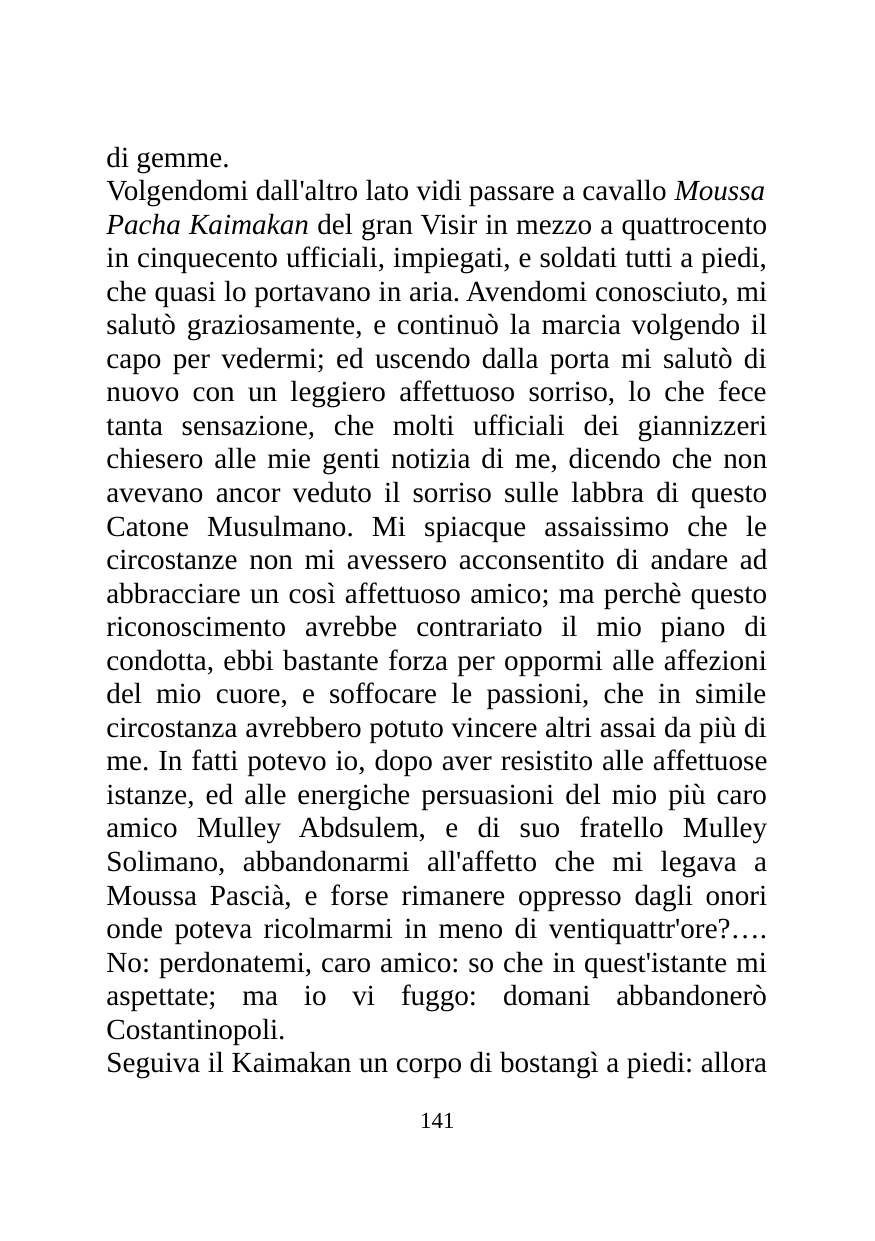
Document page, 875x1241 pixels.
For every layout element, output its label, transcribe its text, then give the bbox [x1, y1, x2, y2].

text Volgendomi dall'altro lato vidi passare a cavallo Moussa Pacha Kaimakan del gran Visir in mezzo a quattrocento in cinquecento ufficiali, impiegati, e soldati tutti a piedi, che quasi lo portavano in aria. Avendomi conosciuto, mi salutò graziosamente, e continuò la marcia volgendo il capo per vedermi; ed uscendo dalla porta mi salutò di nuovo con un leggiero affettuoso sorriso, lo che fece tanta sensazione, che molti ufficiali dei giannizzeri chiesero alle mie genti notizia di me, dicendo che non avevano ancor veduto il sorriso sulle labbra di questo Catone Musulmano. Mi spiacque assaissimo che le circostanze non mi avessero acconsentito di andare ad abbracciare un così affettuoso amico; ma perchè questo riconoscimento avrebbe contrariato il mio piano di condotta, ebbi bastante forza per oppormi alle affezioni del mio cuore, e soffocare le passioni, che in simile circostanza avrebbero potuto vincere altri assai da più di me. In fatti potevo io, dopo aver resistito alle affettuose istanze, ed alle energiche persuasioni del mio più caro amico Mulley Abdsulem, e di suo fratello Mulley Solimano, abbandonarmi all'affetto che mi legava a Moussa Pascià, e forse rimanere oppresso dagli onori onde poteva ricolmarmi in meno di ventiquattr'ore?…. No: perdonatemi, caro amico: so che in quest'istante mi aspettate; ma io vi fuggo: domani abbandonerò Costantinopoli. [106, 173, 768, 1045]
text di gemme. [106, 140, 768, 173]
text Seguiva il Kaimakan un corpo di bostangì a piedi: allora [106, 1045, 768, 1079]
